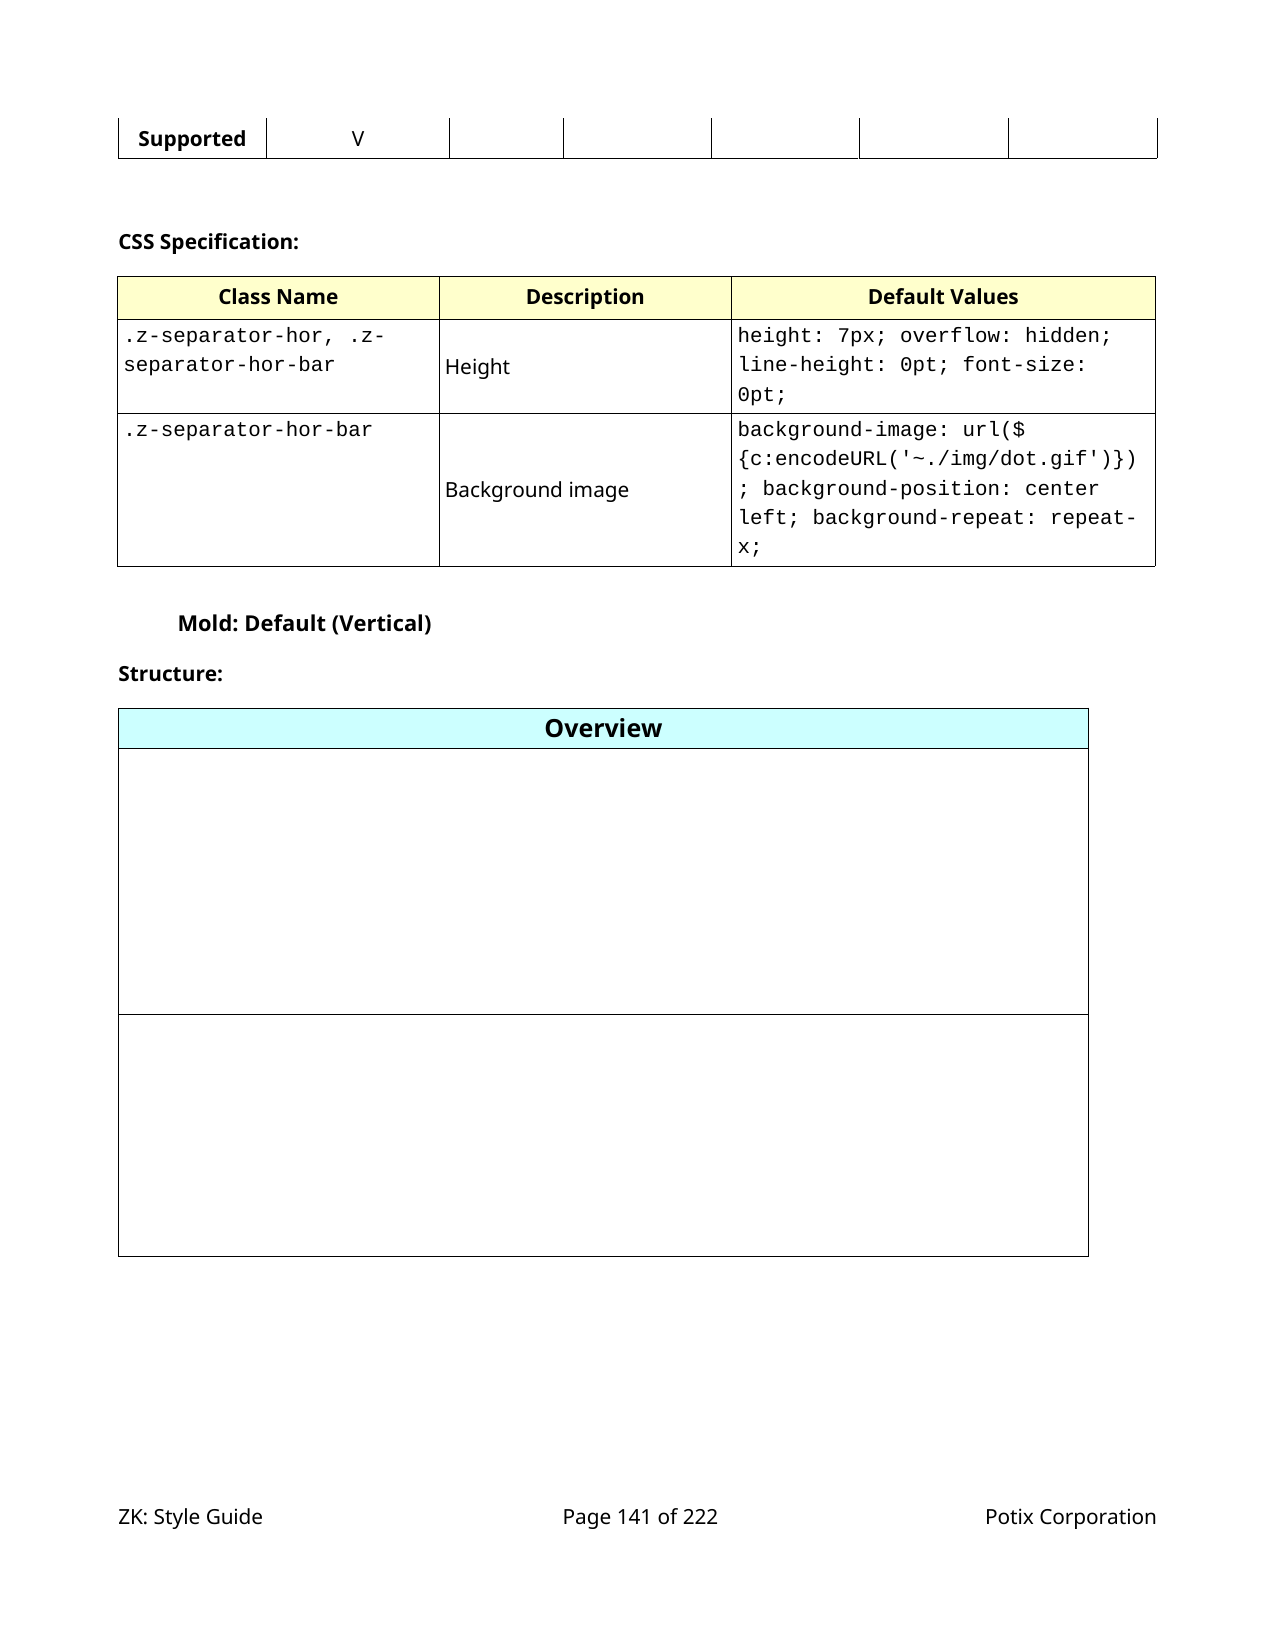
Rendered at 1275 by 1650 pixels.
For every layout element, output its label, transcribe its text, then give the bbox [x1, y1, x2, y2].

table_cell [712, 118, 858, 158]
table_header Description [440, 277, 731, 319]
table_header Class Name [118, 277, 439, 319]
table_cell [1009, 118, 1157, 158]
table_cell .z-separator-hor-bar [118, 414, 439, 566]
table_header Default Values [732, 277, 1155, 319]
table_cell height: 7px; overflow: hidden; line-height: 0pt; font-size: 0pt; [732, 320, 1155, 413]
table_cell Background image [440, 414, 731, 566]
table_cell V [267, 118, 449, 158]
table_cell [119, 1015, 1088, 1256]
table_cell [450, 118, 563, 158]
table_header Overview [119, 709, 1088, 748]
table_cell [860, 118, 1008, 158]
table_cell Height [440, 320, 731, 413]
table_cell [119, 749, 1088, 1014]
table_cell background-image: url(${c:encodeURL('~./img/dot.gif')}); background-position: center left; background-repeat: repeat-x; [732, 414, 1155, 566]
text Structure: [118, 659, 1157, 687]
table_cell [564, 118, 711, 158]
text CSS Specification: [118, 227, 1157, 256]
table_cell Supported [119, 118, 266, 158]
subtitle Mold: Default (Vertical) [177, 608, 1157, 638]
table_cell .z-separator-hor, .z-separator-hor-bar [118, 320, 439, 413]
